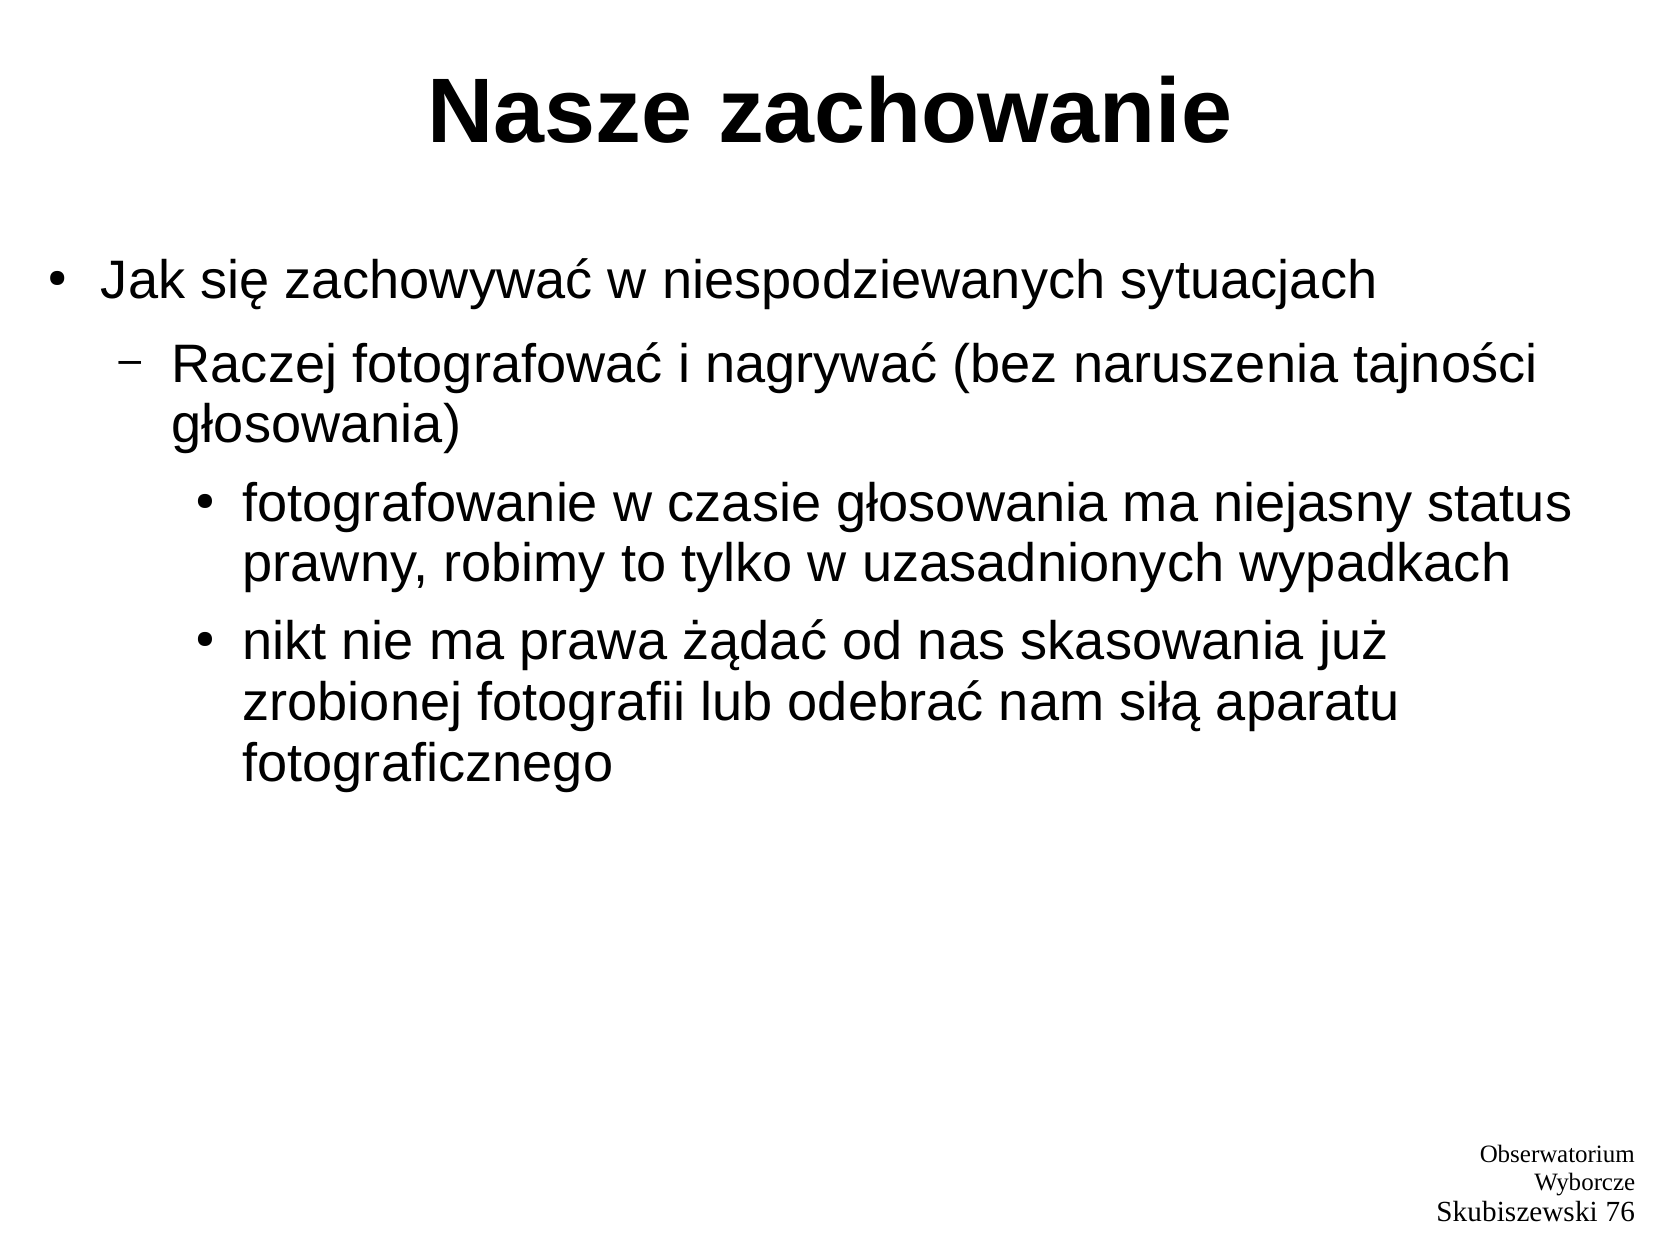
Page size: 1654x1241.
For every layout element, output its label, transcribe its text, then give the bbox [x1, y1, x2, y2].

title Nasze zachowanie [86, 60, 1575, 165]
list Jak się zachowywać w niespodziewanych sytuacjach Raczej fotografować i nagrywać (bez naruszenia tajności głosowania) fotografowanie w czasie głosowania ma niejasny status prawny, robimy to tylko w uzasadnionych wypadkach nikt nie ma prawa żądać od nas skasowania już zrobionej fotografii lub odebrać nam siłą aparatu fotograficznego [30, 165, 1583, 1201]
